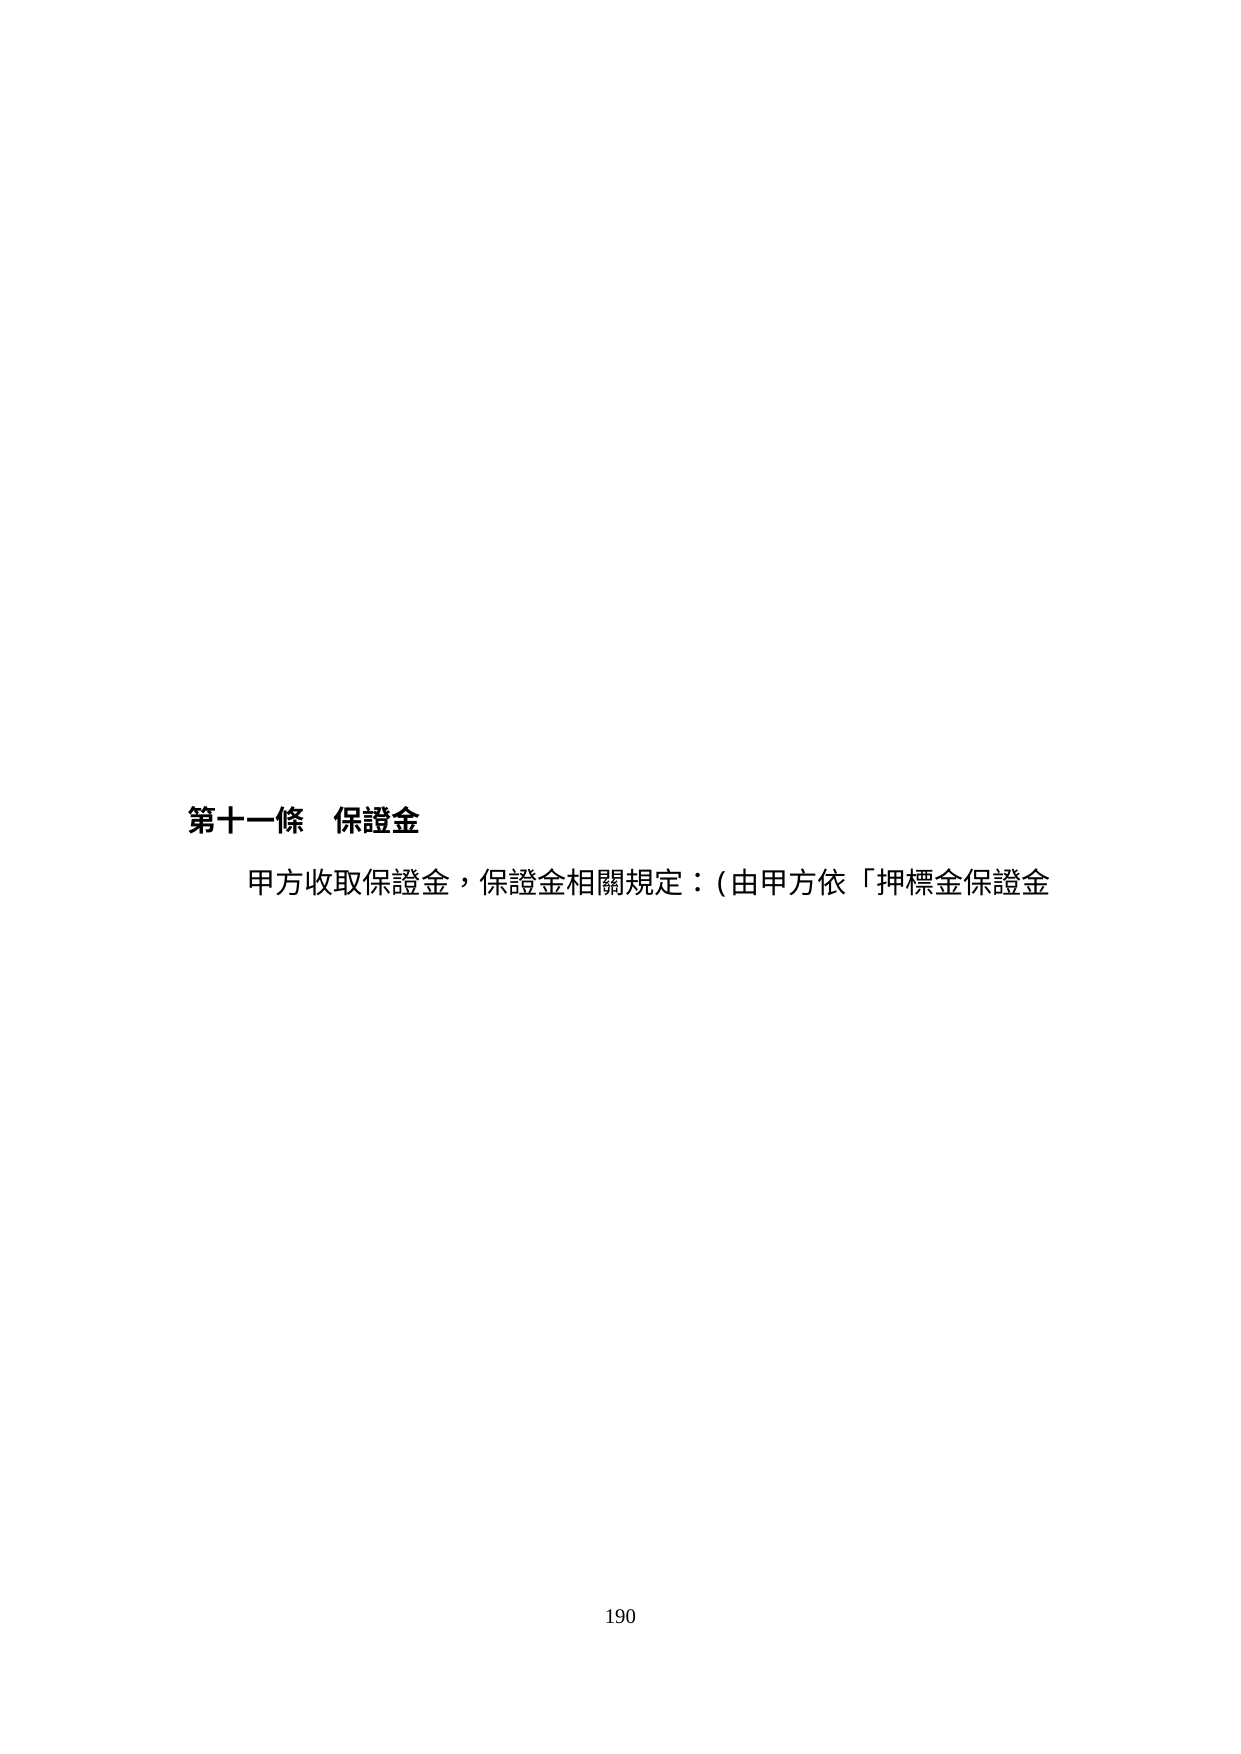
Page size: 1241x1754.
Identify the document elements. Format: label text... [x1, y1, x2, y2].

text 甲方收取保證金，保證金相關規定：(由甲方依「押標金保證金 [246, 839, 1053, 902]
text 第十一條 保證金 [187, 777, 1053, 839]
